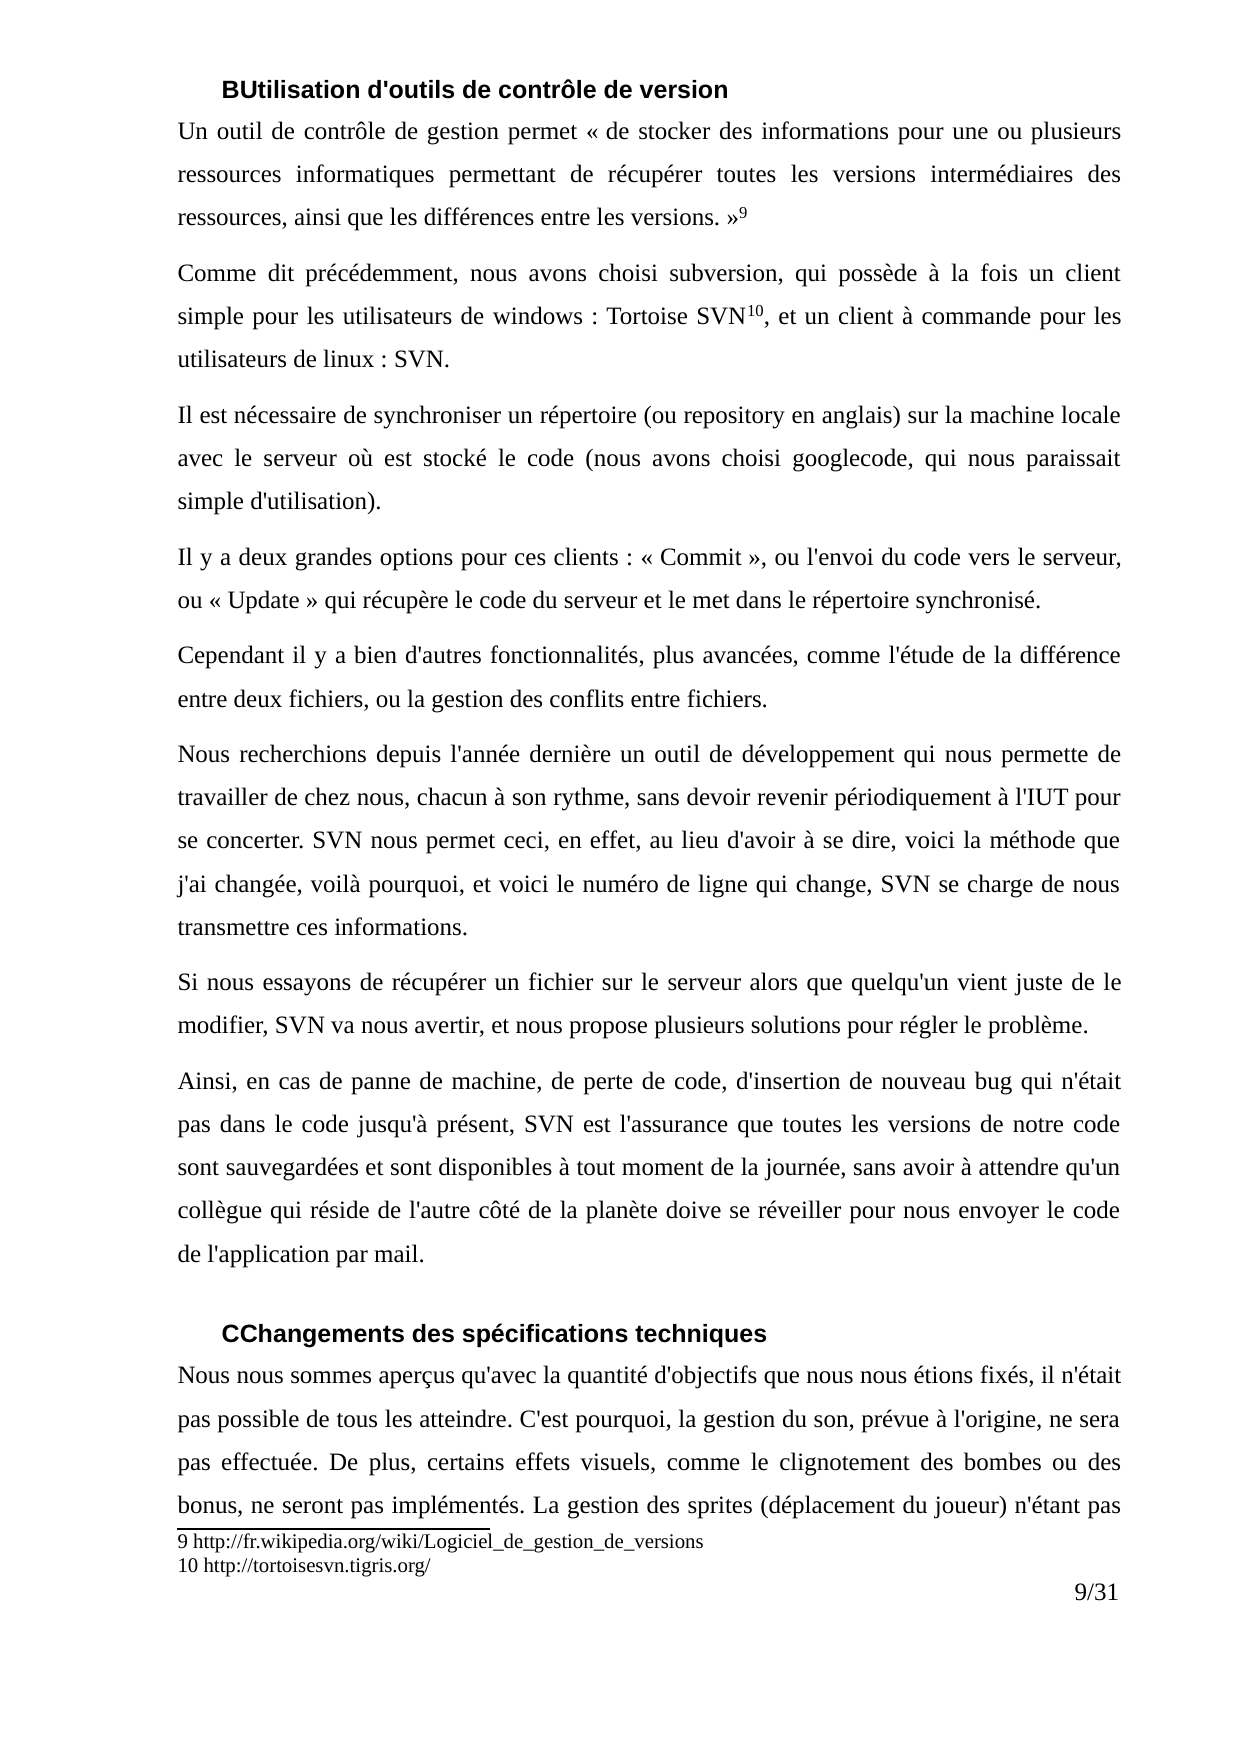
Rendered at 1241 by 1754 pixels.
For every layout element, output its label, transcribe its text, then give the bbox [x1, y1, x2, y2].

text Il y a deux grandes options pour ces clients : « Commit », ou l'envoi du code vers le serveur, ou « Update » qui récupère le code du serveur et le met dans le répertoire synchronisé. [177, 542, 1122, 614]
text http://tortoisesvn.tigris.org/ [177, 1553, 1122, 1577]
text Il est nécessaire de synchroniser un répertoire (ou repository en anglais) sur la machine locale avec le serveur où est stocké le code (nous avons choisi googlecode, qui nous paraissait simple d'utilisation). [177, 400, 1122, 515]
text Un outil de contrôle de gestion permet « de stocker des informations pour une ou plusieurs ressources informatiques permettant de récupérer toutes les versions intermédiaires des ressources, ainsi que les différences entre les versions. » [177, 116, 1122, 231]
text Comme dit précédemment, nous avons choisi subversion, qui possède à la fois un client simple pour les utilisateurs de windows : Tortoise SVN, et un client à commande pour les utilisateurs de linux : SVN. [177, 258, 1122, 373]
text Nous recherchions depuis l'année dernière un outil de développement qui nous permette de travailler de chez nous, chacun à son rythme, sans devoir revenir périodiquement à l'IUT pour se concerter. SVN nous permet ceci, en effet, au lieu d'avoir à se dire, voici la méthode que j'ai changée, voilà pourquoi, et voici le numéro de ligne qui change, SVN se charge de nous transmettre ces informations. [177, 739, 1122, 941]
text Cependant il y a bien d'autres fonctionnalités, plus avancées, comme l'étude de la différence entre deux fichiers, ou la gestion des conflits entre fichiers. [177, 641, 1122, 712]
subtitle Changements des spécifications techniques [177, 1319, 1122, 1348]
text Ainsi, en cas de panne de machine, de perte de code, d'insertion de nouveau bug qui n'était pas dans le code jusqu'à présent, SVN est l'assurance que toutes les versions de notre code sont sauvegardées et sont disponibles à tout moment de la journée, sans avoir à attendre qu'un collègue qui réside de l'autre côté de la planète doive se réveiller pour nous envoyer le code de l'application par mail. [177, 1066, 1122, 1267]
text http://fr.wikipedia.org/wiki/Logiciel_de_gestion_de_versions [177, 1529, 1122, 1553]
subtitle Utilisation d'outils de contrôle de version [177, 75, 1122, 104]
text Si nous essayons de récupérer un fichier sur le serveur alors que quelqu'un vient juste de le modifier, SVN va nous avertir, et nous propose plusieurs solutions pour régler le problème. [177, 967, 1122, 1039]
text Nous nous sommes aperçus qu'avec la quantité d'objectifs que nous nous étions fixés, il n'était pas possible de tous les atteindre. C'est pourquoi, la gestion du son, prévue à l'origine, ne sera pas effectuée. De plus, certains effets visuels, comme le clignotement des bombes ou des bonus, ne seront pas implémentés. La gestion des sprites (déplacement du joueur) n'étant pas [177, 1361, 1122, 1519]
